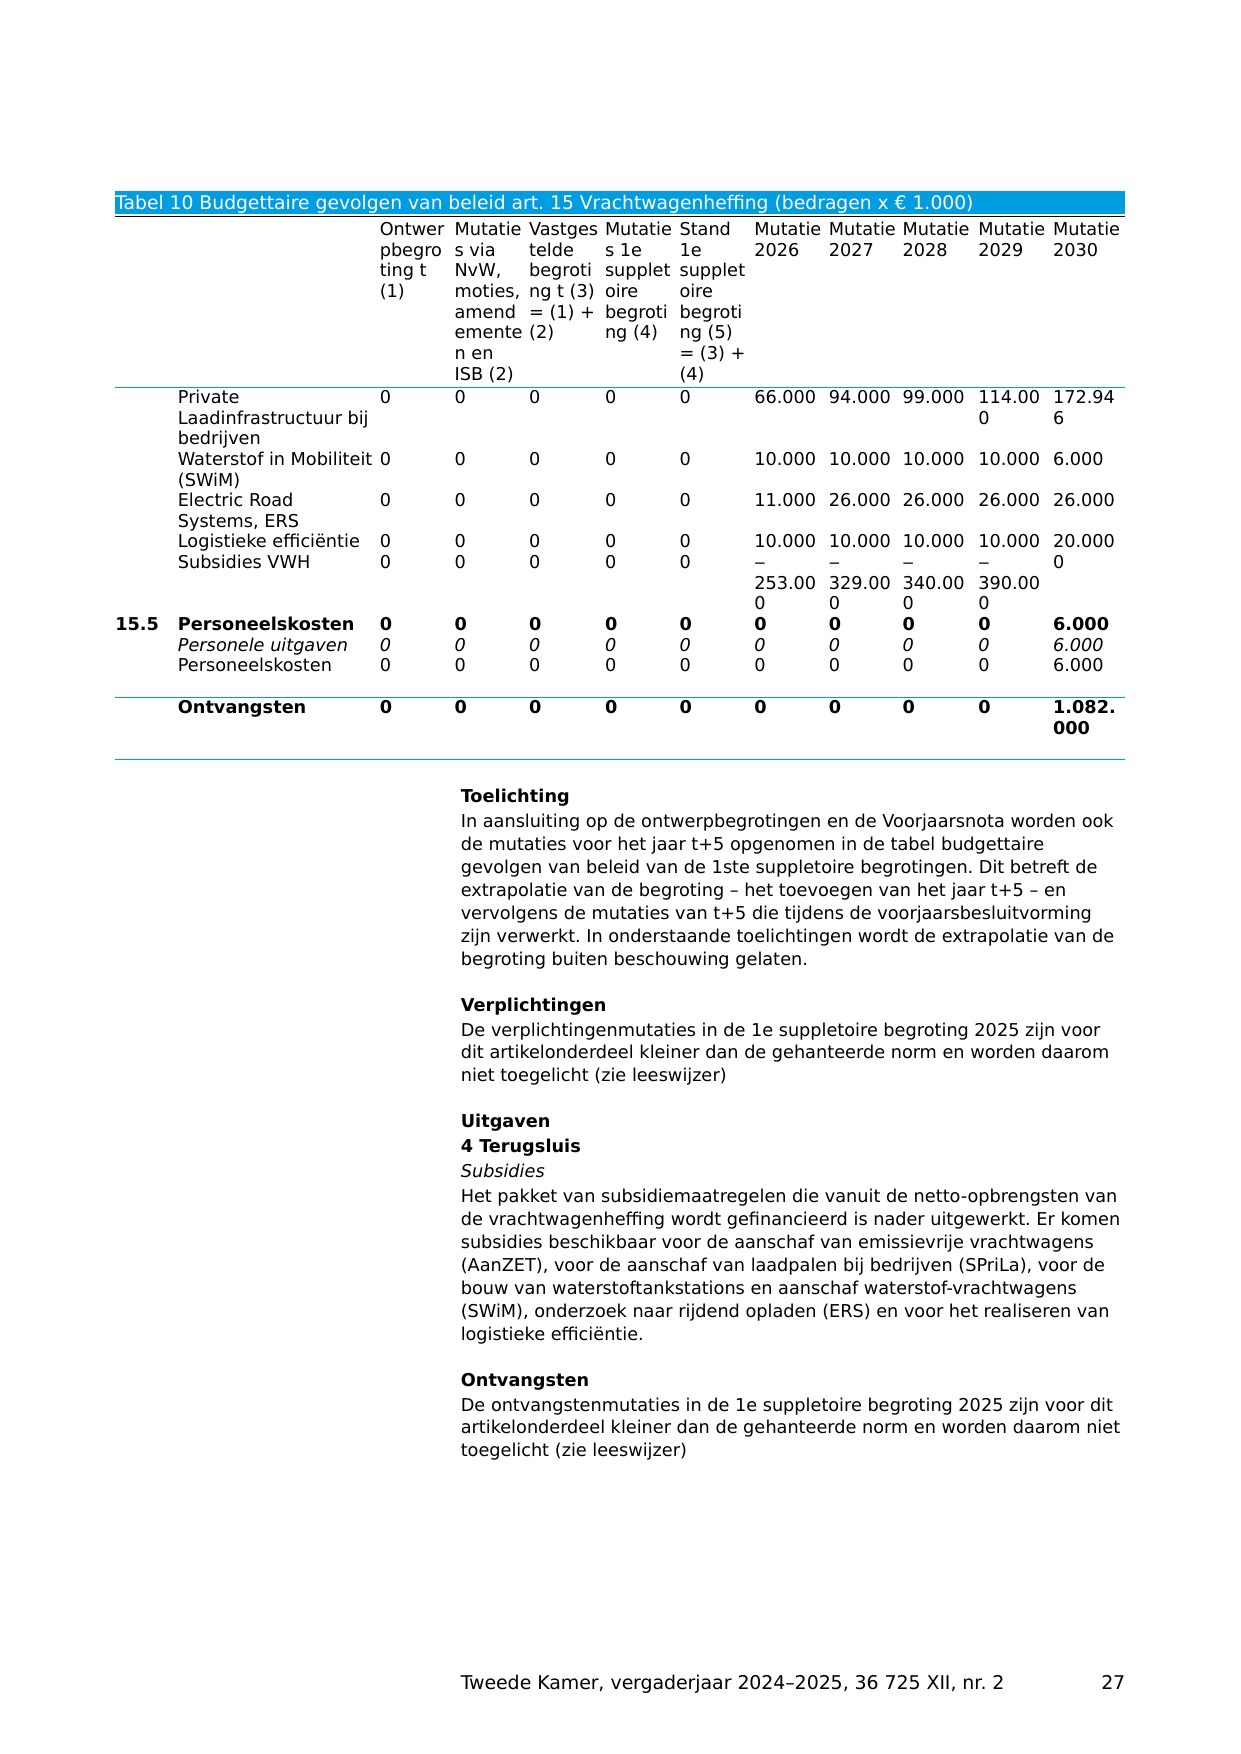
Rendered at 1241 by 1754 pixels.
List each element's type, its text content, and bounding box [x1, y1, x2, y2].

table_cell [900, 676, 975, 696]
table_cell [175, 738, 377, 759]
table_cell [1050, 738, 1125, 759]
table_cell [115, 552, 175, 614]
table_cell 172.946 [1050, 388, 1125, 449]
table_cell 0 [451, 490, 526, 531]
table_cell [602, 738, 676, 759]
table_cell 0 [826, 655, 899, 676]
table_cell Subsidies VWH [175, 552, 377, 614]
table_cell 6.000 [1050, 449, 1125, 490]
table_cell 66.000 [751, 388, 826, 449]
table_cell 0 [602, 490, 676, 531]
table_cell 114.000 [975, 388, 1050, 449]
table_cell [115, 635, 175, 655]
table_cell 6.000 [1050, 635, 1125, 655]
table_cell 0 [451, 698, 526, 738]
table_cell 26.000 [1050, 490, 1125, 531]
table_cell 0 [975, 614, 1050, 634]
table_cell Electric Road Systems, ERS [175, 490, 377, 531]
table_cell 10.000 [826, 449, 899, 490]
table_cell 0 [377, 388, 451, 449]
table_cell 0 [602, 388, 676, 449]
text Het pakket van subsidiemaatregelen die vanuit de netto-opbrengsten van de vrachtwagenheffing wordt gefinancieerd is nader uitgewerkt. Er komen subsidies beschikbaar voor de aanschaf van emissievrije vrachtwagens (AanZET), voor de aanschaf van laadpalen bij bedrijven (SPriLa), voor de bouw van waterstoftankstations en aanschaf waterstof-vrachtwagens (SWiM), onderzoek naar rijdend opladen (ERS) en voor het realiseren van logistieke efficiëntie. [461, 1184, 1125, 1345]
table_cell Logistieke efficiëntie [175, 531, 377, 552]
text Uitgaven [461, 1109, 1125, 1132]
table_cell 0 [602, 449, 676, 490]
table_cell [115, 449, 175, 490]
table_cell 10.000 [900, 531, 975, 552]
table_cell ‒ 253.000 [751, 552, 826, 614]
table_cell 0 [676, 635, 751, 655]
table_cell Mutatie 2028 [900, 217, 975, 387]
table_cell Ontvangsten [175, 698, 377, 738]
table_cell 0 [975, 635, 1050, 655]
table_cell 94.000 [826, 388, 899, 449]
table_cell [451, 676, 526, 696]
table_cell [1050, 676, 1125, 696]
table_cell 0 [751, 698, 826, 738]
text 4 Terugsluis [461, 1134, 1125, 1157]
table_cell 0 [826, 698, 899, 738]
table_cell [115, 531, 175, 552]
table_cell 0 [602, 655, 676, 676]
table_cell 0 [526, 635, 602, 655]
table_cell 0 [900, 635, 975, 655]
table_cell 0 [751, 655, 826, 676]
table_cell 0 [377, 655, 451, 676]
table_cell Mutaties 1e suppletoire begroting (4) [602, 217, 676, 387]
table_cell [526, 676, 602, 696]
table_cell 0 [900, 614, 975, 634]
table_cell 10.000 [975, 449, 1050, 490]
table_cell 0 [377, 698, 451, 738]
table_cell 6.000 [1050, 655, 1125, 676]
table_cell ‒ 390.000 [975, 552, 1050, 614]
table_cell 11.000 [751, 490, 826, 531]
table_cell 0 [676, 490, 751, 531]
table_cell 15.5 [115, 614, 175, 634]
table_cell ‒ 329.000 [826, 552, 899, 614]
table_cell 0 [602, 635, 676, 655]
table_cell [451, 738, 526, 759]
table_cell 99.000 [900, 388, 975, 449]
table_cell 0 [900, 698, 975, 738]
table_cell [115, 676, 175, 696]
table_cell [115, 698, 175, 738]
table_cell 0 [826, 614, 899, 634]
table_cell 0 [377, 614, 451, 634]
table_cell [115, 655, 175, 676]
table_cell [826, 676, 899, 696]
table_cell [751, 738, 826, 759]
text Verplichtingen [461, 993, 1125, 1016]
table_cell 0 [526, 388, 602, 449]
table_cell 0 [975, 698, 1050, 738]
table_cell 26.000 [975, 490, 1050, 531]
table_cell 0 [377, 449, 451, 490]
table_cell 10.000 [900, 449, 975, 490]
table_cell 10.000 [826, 531, 899, 552]
table_cell [975, 676, 1050, 696]
table_cell 0 [377, 635, 451, 655]
table_cell 0 [676, 655, 751, 676]
table_cell 0 [676, 449, 751, 490]
table_cell 0 [377, 552, 451, 614]
table_cell 0 [751, 614, 826, 634]
table_cell 0 [751, 635, 826, 655]
table_cell 0 [451, 388, 526, 449]
table_cell [676, 676, 751, 696]
table_cell 0 [526, 698, 602, 738]
table_cell [115, 738, 175, 759]
table_cell 0 [676, 552, 751, 614]
table_cell 0 [602, 614, 676, 634]
table_cell 0 [826, 635, 899, 655]
text In aansluiting op de ontwerpbegrotingen en de Voorjaarsnota worden ook de mutaties voor het jaar t+5 opgenomen in de tabel budgettaire gevolgen van beleid van de 1ste suppletoire begrotingen. Dit betreft de extrapolatie van de begroting – het toevoegen van het jaar t+5 – en vervolgens de mutaties van t+5 die tĳdens de voorjaarsbesluitvorming zĳn verwerkt. In onderstaande toelichtingen wordt de extrapolatie van de begroting buiten beschouwing gelaten. [461, 809, 1125, 970]
table_cell Mutatie 2026 [751, 217, 826, 387]
table_cell 1.082.000 [1050, 698, 1125, 738]
table_cell 6.000 [1050, 614, 1125, 634]
table_cell [175, 676, 377, 696]
table_cell 10.000 [751, 531, 826, 552]
table_cell Mutaties via NvW, moties, amendementen en ISB (2) [451, 217, 526, 387]
table_cell [115, 217, 175, 387]
text De verplichtingenmutaties in de 1e suppletoire begroting 2025 zijn voor dit artikelonderdeel kleiner dan de gehanteerde norm en worden daarom niet toegelicht (zie leeswijzer) [461, 1018, 1125, 1086]
table_cell 0 [451, 655, 526, 676]
table_cell 0 [676, 614, 751, 634]
table_cell 0 [451, 614, 526, 634]
table_cell Private Laadinfrastructuur bij bedrijven [175, 388, 377, 449]
table_cell 0 [526, 655, 602, 676]
table_cell Personeelskosten [175, 655, 377, 676]
table_cell [751, 676, 826, 696]
table_cell [602, 676, 676, 696]
text Ontvangsten [461, 1368, 1125, 1391]
table_cell 26.000 [826, 490, 899, 531]
table_cell ‒ 340.000 [900, 552, 975, 614]
table_cell Vastgestelde begroting t (3) = (1) + (2) [526, 217, 602, 387]
table_cell Personeelskosten [175, 614, 377, 634]
table_cell [115, 388, 175, 449]
table_cell 0 [377, 531, 451, 552]
table_cell 0 [526, 614, 602, 634]
table_cell 0 [526, 531, 602, 552]
table_cell 0 [526, 552, 602, 614]
table_cell 0 [377, 490, 451, 531]
table_cell 0 [676, 531, 751, 552]
text Subsidies [461, 1159, 1125, 1182]
table_cell [377, 738, 451, 759]
table_cell 0 [676, 698, 751, 738]
table_cell Mutatie 2029 [975, 217, 1050, 387]
table_cell 0 [1050, 552, 1125, 614]
table_cell [975, 738, 1050, 759]
table_cell 0 [900, 655, 975, 676]
table_cell Mutatie 2027 [826, 217, 899, 387]
table_cell [826, 738, 899, 759]
table_cell 0 [451, 635, 526, 655]
table_cell 0 [451, 531, 526, 552]
table_cell [900, 738, 975, 759]
table_cell 0 [602, 531, 676, 552]
table_cell 26.000 [900, 490, 975, 531]
table_cell Mutatie 2030 [1050, 217, 1125, 387]
table_cell 0 [602, 698, 676, 738]
table_cell [526, 738, 602, 759]
table_cell 0 [975, 655, 1050, 676]
table_cell Ontwerpbegroting t (1) [377, 217, 451, 387]
table_cell [115, 490, 175, 531]
table_cell [676, 738, 751, 759]
table_cell 0 [676, 388, 751, 449]
table_cell 0 [451, 552, 526, 614]
table_cell Stand 1e suppletoire begroting (5) = (3) + (4) [676, 217, 751, 387]
text De ontvangstenmutaties in de 1e suppletoire begroting 2025 zijn voor dit artikelonderdeel kleiner dan de gehanteerde norm en worden daarom niet toegelicht (zie leeswijzer) [461, 1393, 1125, 1461]
text Toelichting [461, 784, 1125, 807]
table_cell 20.000 [1050, 531, 1125, 552]
table_cell Waterstof in Mobiliteit (SWiM) [175, 449, 377, 490]
table_cell 10.000 [975, 531, 1050, 552]
table_cell [377, 676, 451, 696]
table_cell 0 [602, 552, 676, 614]
table_cell 0 [526, 449, 602, 490]
table_cell [175, 217, 377, 387]
table_cell 0 [451, 449, 526, 490]
table_cell 10.000 [751, 449, 826, 490]
table_cell Personele uitgaven [175, 635, 377, 655]
table_cell 0 [526, 490, 602, 531]
